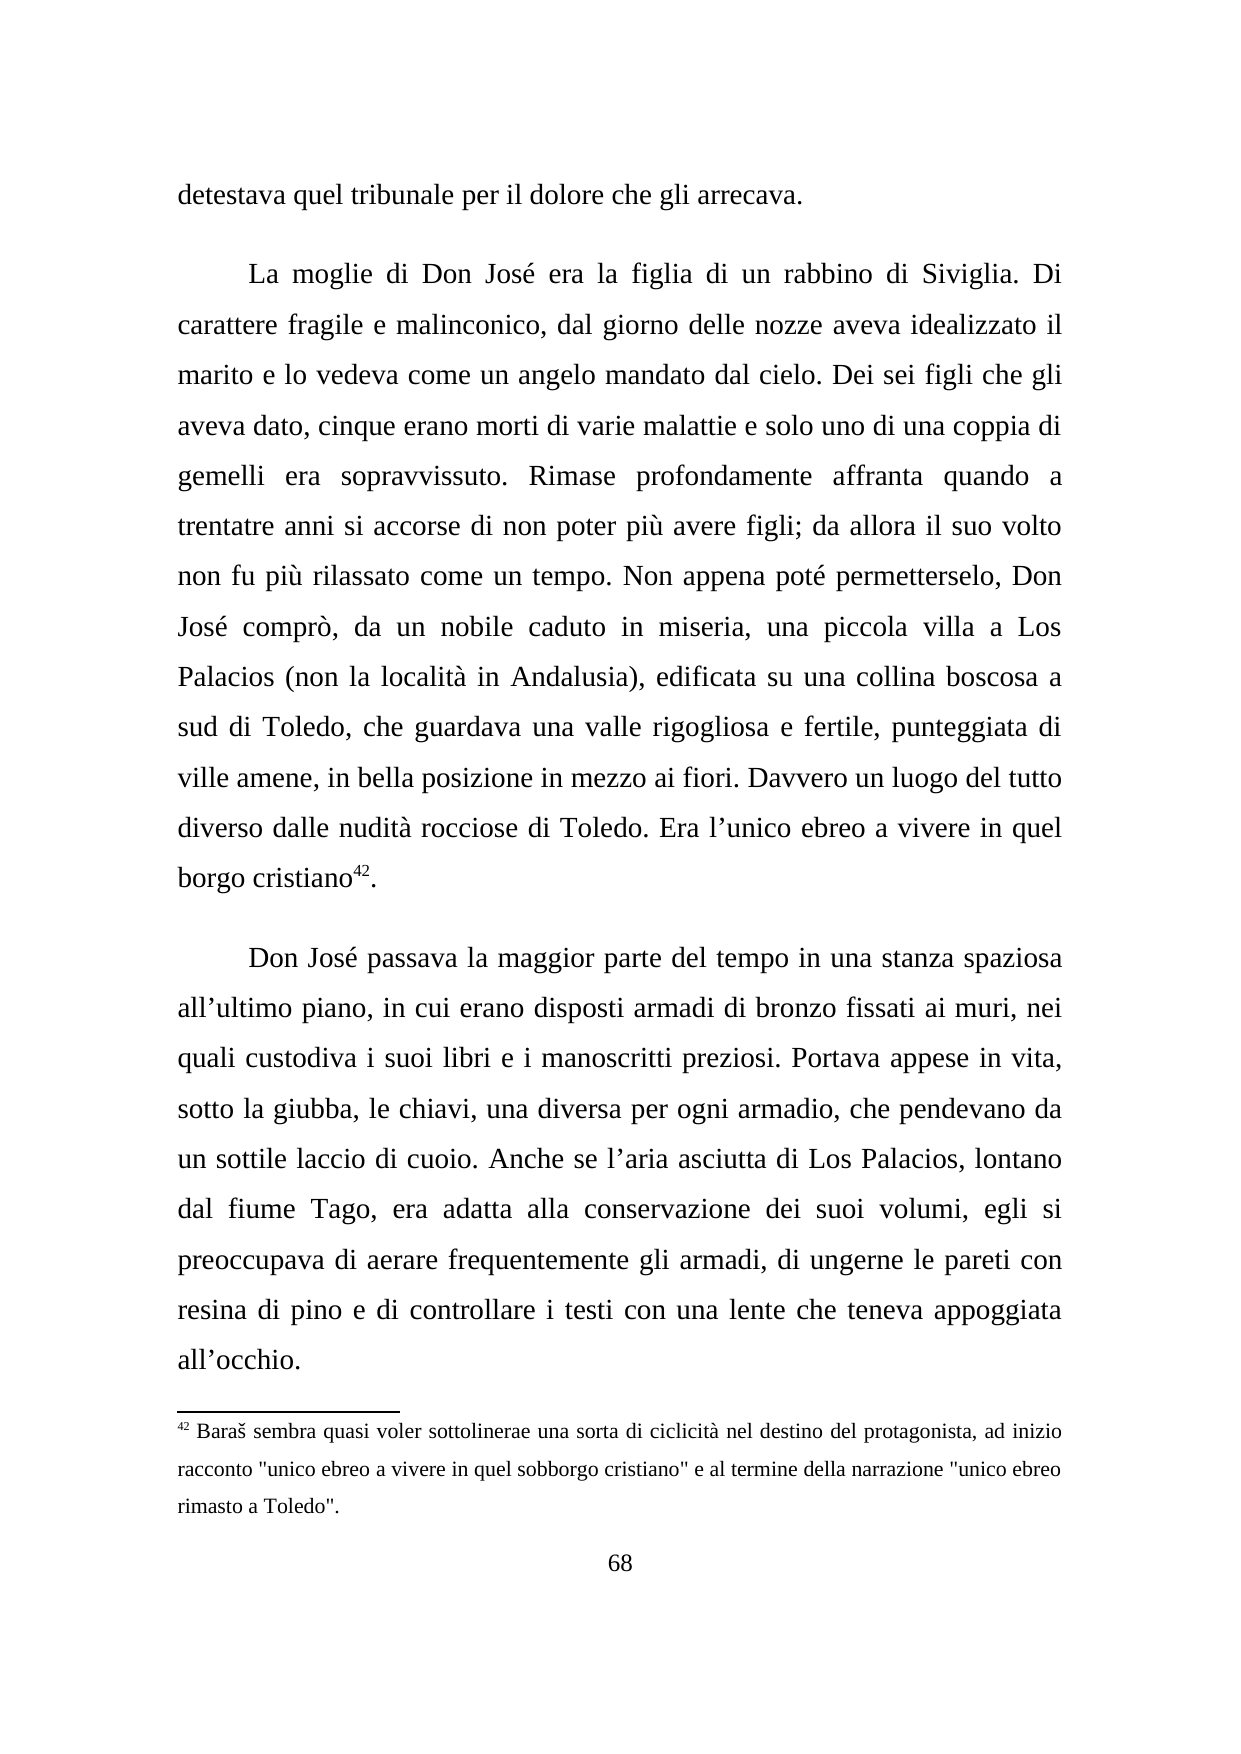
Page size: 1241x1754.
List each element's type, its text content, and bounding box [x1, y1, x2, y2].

text detestava quel tribunale per il dolore che gli arrecava. [177, 177, 1063, 211]
text La moglie di Don José era la figlia di un rabbino di Siviglia. Di carattere fragile e malinconico, dal giorno delle nozze aveva idealizzato il marito e lo vedeva come un angelo mandato dal cielo. Dei sei figli che gli aveva dato, cinque erano morti di varie malattie e solo uno di una coppia di gemelli era sopravvissuto. Rimase profondamente affranta quando a trentatre anni si accorse di non poter più avere figli; da allora il suo volto non fu più rilassato come un tempo. Non appena poté permetterselo, Don José comprò, da un nobile caduto in miseria, una piccola villa a Los Palacios (non la località in Andalusia), edificata su una collina boscosa a sud di Toledo, che guardava una valle rigogliosa e fertile, punteggiata di ville amene, in bella posizione in mezzo ai fiori. Davvero un luogo del tutto diverso dalle nudità rocciose di Toledo. Era l’unico ebreo a vivere in quel borgo cristiano. [177, 257, 1063, 894]
text Don José passava la maggior parte del tempo in una stanza spaziosa all’ultimo piano, in cui erano disposti armadi di bronzo fissati ai muri, nei quali custodiva i suoi libri e i manoscritti preziosi. Portava appese in vita, sotto la giubba, le chiavi, una diversa per ogni armadio, che pendevano da un sottile laccio di cuoio. Anche se l’aria asciutta di Los Palacios, lontano dal fiume Tago, era adatta alla conservazione dei suoi volumi, egli si preoccupava di aerare frequentemente gli armadi, di ungerne le pareti con resina di pino e di controllare i testi con una lente che teneva appoggiata all’occhio. [177, 940, 1063, 1376]
text Baraš sembra quasi voler sottolinerae una sorta di ciclicità nel destino del protagonista, ad inizio racconto "unico ebreo a vivere in quel sobborgo cristiano" e al termine della narrazione "unico ebreo rimasto a Toledo". [177, 1418, 1063, 1518]
